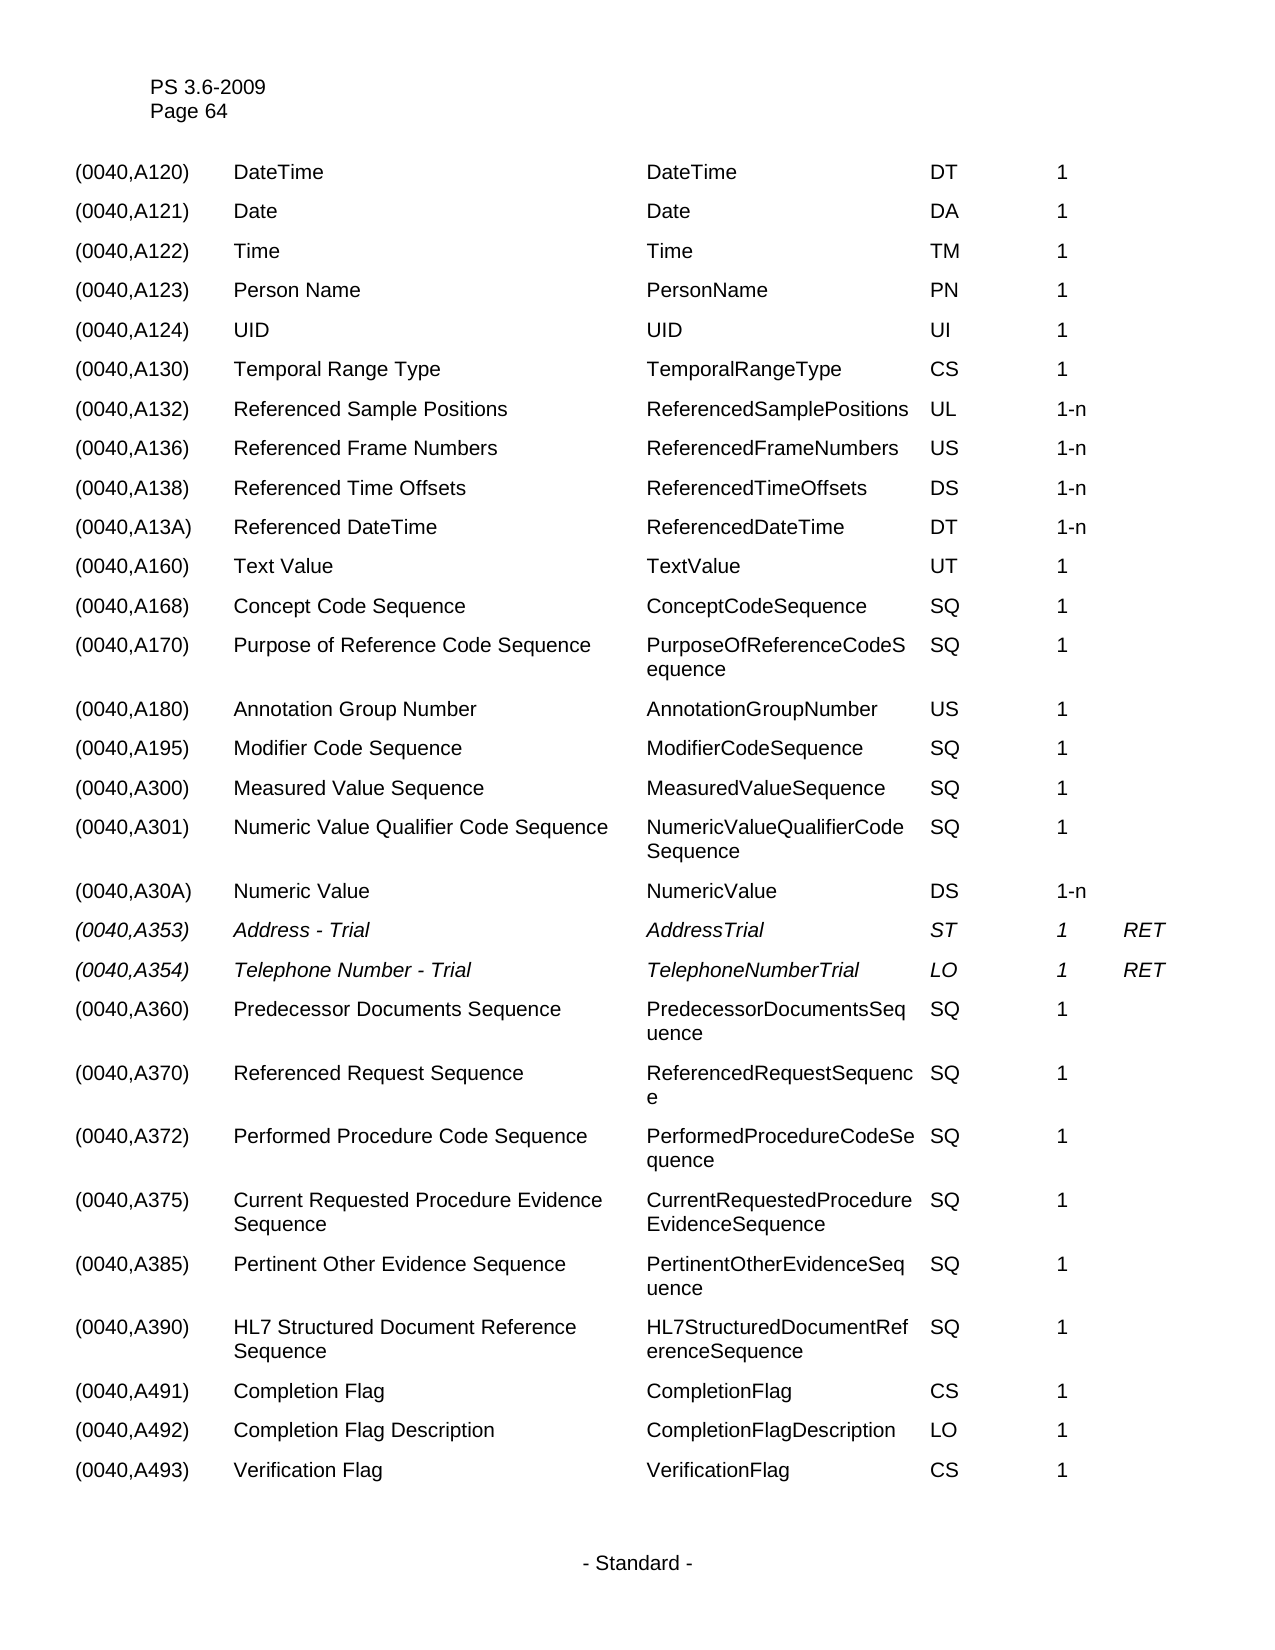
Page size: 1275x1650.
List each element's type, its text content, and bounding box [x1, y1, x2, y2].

table_cell (0040,A385) [68, 1242, 226, 1305]
table_cell 1-n [1049, 466, 1116, 505]
table_cell DT [923, 150, 1049, 189]
table_cell 1 [1049, 545, 1116, 584]
table_cell PurposeOfReferenceCodeSequence [639, 624, 923, 687]
table_cell Date [226, 190, 639, 229]
table_cell [1116, 1051, 1211, 1115]
table_cell ST [923, 909, 1049, 948]
table_cell [1116, 505, 1211, 545]
table_cell CS [923, 1448, 1049, 1487]
table_cell [1116, 1242, 1211, 1305]
table_cell NumericValueQualifierCodeSequence [639, 806, 923, 869]
table_cell SQ [923, 584, 1049, 624]
table_cell [1116, 1178, 1211, 1242]
table_cell LO [923, 948, 1049, 988]
table_cell 1 [1049, 1115, 1116, 1178]
table_cell ReferencedSamplePositions [639, 387, 923, 426]
table_cell Pertinent Other Evidence Sequence [226, 1242, 639, 1305]
table_cell CS [923, 1369, 1049, 1408]
table_cell SQ [923, 806, 1049, 869]
table_cell [1116, 1305, 1211, 1369]
table_cell DS [923, 869, 1049, 909]
table_cell 1 [1049, 308, 1116, 347]
table_cell PertinentOtherEvidenceSequence [639, 1242, 923, 1305]
table_cell SQ [923, 1242, 1049, 1305]
table_cell US [923, 426, 1049, 466]
table_cell ConceptCodeSequence [639, 584, 923, 624]
table_cell AddressTrial [639, 909, 923, 948]
table_cell SQ [923, 1051, 1049, 1115]
table_cell 1 [1049, 1178, 1116, 1242]
table_cell Completion Flag Description [226, 1409, 639, 1448]
table_cell (0040,A160) [68, 545, 226, 584]
table_cell RET [1116, 909, 1211, 948]
table_cell 1 [1049, 766, 1116, 806]
table_cell (0040,A121) [68, 190, 226, 229]
table_cell 1-n [1049, 426, 1116, 466]
table_cell (0040,A390) [68, 1305, 226, 1369]
table_cell CompletionFlag [639, 1369, 923, 1408]
table_cell PersonName [639, 269, 923, 308]
table_cell 1 [1049, 806, 1116, 869]
table_cell 1 [1049, 727, 1116, 766]
table_cell (0040,A138) [68, 466, 226, 505]
table_cell Time [226, 229, 639, 268]
table_cell PN [923, 269, 1049, 308]
table_cell Text Value [226, 545, 639, 584]
table_cell TM [923, 229, 1049, 268]
table_cell Purpose of Reference Code Sequence [226, 624, 639, 687]
table_cell [1116, 348, 1211, 387]
table_cell RET [1116, 948, 1211, 988]
table_cell Modifier Code Sequence [226, 727, 639, 766]
table_cell (0040,A491) [68, 1369, 226, 1408]
table_cell SQ [923, 624, 1049, 687]
table_cell AnnotationGroupNumber [639, 687, 923, 727]
table_cell VerificationFlag [639, 1448, 923, 1487]
table_cell (0040,A301) [68, 806, 226, 869]
table_cell TemporalRangeType [639, 348, 923, 387]
table_cell 1 [1049, 229, 1116, 268]
table_cell SQ [923, 727, 1049, 766]
table_cell 1 [1049, 1242, 1116, 1305]
table_cell Referenced Time Offsets [226, 466, 639, 505]
table_cell Verification Flag [226, 1448, 639, 1487]
table_cell ModifierCodeSequence [639, 727, 923, 766]
table_cell [1116, 190, 1211, 229]
table_cell [1116, 426, 1211, 466]
table_cell Time [639, 229, 923, 268]
table_cell (0040,A122) [68, 229, 226, 268]
table_cell 1 [1049, 1305, 1116, 1369]
table_cell SQ [923, 1115, 1049, 1178]
table_cell [1116, 806, 1211, 869]
table_cell 1 [1049, 190, 1116, 229]
table_cell TelephoneNumberTrial [639, 948, 923, 988]
table_cell (0040,A353) [68, 909, 226, 948]
table_cell NumericValue [639, 869, 923, 909]
table_cell LO [923, 1409, 1049, 1448]
table_cell 1 [1049, 1369, 1116, 1408]
table_cell [1116, 584, 1211, 624]
table_cell 1 [1049, 909, 1116, 948]
table_cell HL7 Structured Document Reference Sequence [226, 1305, 639, 1369]
table_cell Annotation Group Number [226, 687, 639, 727]
table_cell SQ [923, 1305, 1049, 1369]
table_cell Referenced Frame Numbers [226, 426, 639, 466]
table_cell [1116, 624, 1211, 687]
table_cell Numeric Value Qualifier Code Sequence [226, 806, 639, 869]
table_cell DateTime [639, 150, 923, 189]
table_cell (0040,A195) [68, 727, 226, 766]
table_cell (0040,A13A) [68, 505, 226, 545]
table_cell [1116, 1369, 1211, 1408]
table_cell HL7StructuredDocumentReferenceSequence [639, 1305, 923, 1369]
table_cell (0040,A370) [68, 1051, 226, 1115]
table_cell SQ [923, 988, 1049, 1051]
table_cell [1116, 466, 1211, 505]
table_cell ReferencedRequestSequence [639, 1051, 923, 1115]
table_cell (0040,A493) [68, 1448, 226, 1487]
table_cell [1116, 869, 1211, 909]
table_cell 1 [1049, 988, 1116, 1051]
table_cell (0040,A124) [68, 308, 226, 347]
table_cell Person Name [226, 269, 639, 308]
table_cell 1 [1049, 150, 1116, 189]
table_cell (0040,A360) [68, 988, 226, 1051]
table_cell CS [923, 348, 1049, 387]
table_cell 1-n [1049, 387, 1116, 426]
table_cell DateTime [226, 150, 639, 189]
table_cell SQ [923, 766, 1049, 806]
table_cell 1 [1049, 624, 1116, 687]
table_cell DT [923, 505, 1049, 545]
table_cell [1116, 545, 1211, 584]
table_cell (0040,A170) [68, 624, 226, 687]
table_cell ReferencedFrameNumbers [639, 426, 923, 466]
table_cell (0040,A136) [68, 426, 226, 466]
table_cell [1116, 387, 1211, 426]
table_cell [1116, 1409, 1211, 1448]
table_cell (0040,A120) [68, 150, 226, 189]
table_cell Referenced Sample Positions [226, 387, 639, 426]
table_cell (0040,A30A) [68, 869, 226, 909]
table_cell [1116, 229, 1211, 268]
table_cell (0040,A300) [68, 766, 226, 806]
table_cell [1116, 1115, 1211, 1178]
table_cell 1 [1049, 1448, 1116, 1487]
table_cell [1116, 766, 1211, 806]
table_cell Current Requested Procedure Evidence Sequence [226, 1178, 639, 1242]
table_cell [1116, 687, 1211, 727]
table_cell (0040,A492) [68, 1409, 226, 1448]
table_cell (0040,A130) [68, 348, 226, 387]
table_cell Address - Trial [226, 909, 639, 948]
table_cell PerformedProcedureCodeSequence [639, 1115, 923, 1178]
table_cell Date [639, 190, 923, 229]
table_cell Measured Value Sequence [226, 766, 639, 806]
table_cell MeasuredValueSequence [639, 766, 923, 806]
table_cell UID [639, 308, 923, 347]
table_cell 1 [1049, 687, 1116, 727]
table_cell 1 [1049, 1051, 1116, 1115]
table_cell [1116, 727, 1211, 766]
table_cell UI [923, 308, 1049, 347]
table_cell [1116, 150, 1211, 189]
table_cell Referenced DateTime [226, 505, 639, 545]
table_cell ReferencedTimeOffsets [639, 466, 923, 505]
table_cell CompletionFlagDescription [639, 1409, 923, 1448]
table_cell [1116, 988, 1211, 1051]
table_cell Predecessor Documents Sequence [226, 988, 639, 1051]
table_cell 1 [1049, 584, 1116, 624]
table_cell 1-n [1049, 505, 1116, 545]
table_cell (0040,A132) [68, 387, 226, 426]
table_cell 1 [1049, 348, 1116, 387]
table_cell DA [923, 190, 1049, 229]
table_cell 1 [1049, 1409, 1116, 1448]
table_cell Temporal Range Type [226, 348, 639, 387]
table_cell Numeric Value [226, 869, 639, 909]
table_cell ReferencedDateTime [639, 505, 923, 545]
table_cell UT [923, 545, 1049, 584]
table_cell (0040,A372) [68, 1115, 226, 1178]
table_cell Telephone Number - Trial [226, 948, 639, 988]
table_cell Performed Procedure Code Sequence [226, 1115, 639, 1178]
table_cell UID [226, 308, 639, 347]
table_cell Completion Flag [226, 1369, 639, 1408]
table_cell 1 [1049, 948, 1116, 988]
table_cell (0040,A354) [68, 948, 226, 988]
table_cell [1116, 308, 1211, 347]
table_cell (0040,A168) [68, 584, 226, 624]
table_cell UL [923, 387, 1049, 426]
table_cell DS [923, 466, 1049, 505]
table_cell CurrentRequestedProcedureEvidenceSequence [639, 1178, 923, 1242]
table_cell 1 [1049, 269, 1116, 308]
table_cell Concept Code Sequence [226, 584, 639, 624]
table_cell [1116, 269, 1211, 308]
table_cell (0040,A180) [68, 687, 226, 727]
table_cell Referenced Request Sequence [226, 1051, 639, 1115]
table_cell 1-n [1049, 869, 1116, 909]
table_cell US [923, 687, 1049, 727]
table_cell PredecessorDocumentsSequence [639, 988, 923, 1051]
table_cell (0040,A123) [68, 269, 226, 308]
table_cell [1116, 1448, 1211, 1487]
table_cell SQ [923, 1178, 1049, 1242]
table_cell TextValue [639, 545, 923, 584]
table_cell (0040,A375) [68, 1178, 226, 1242]
